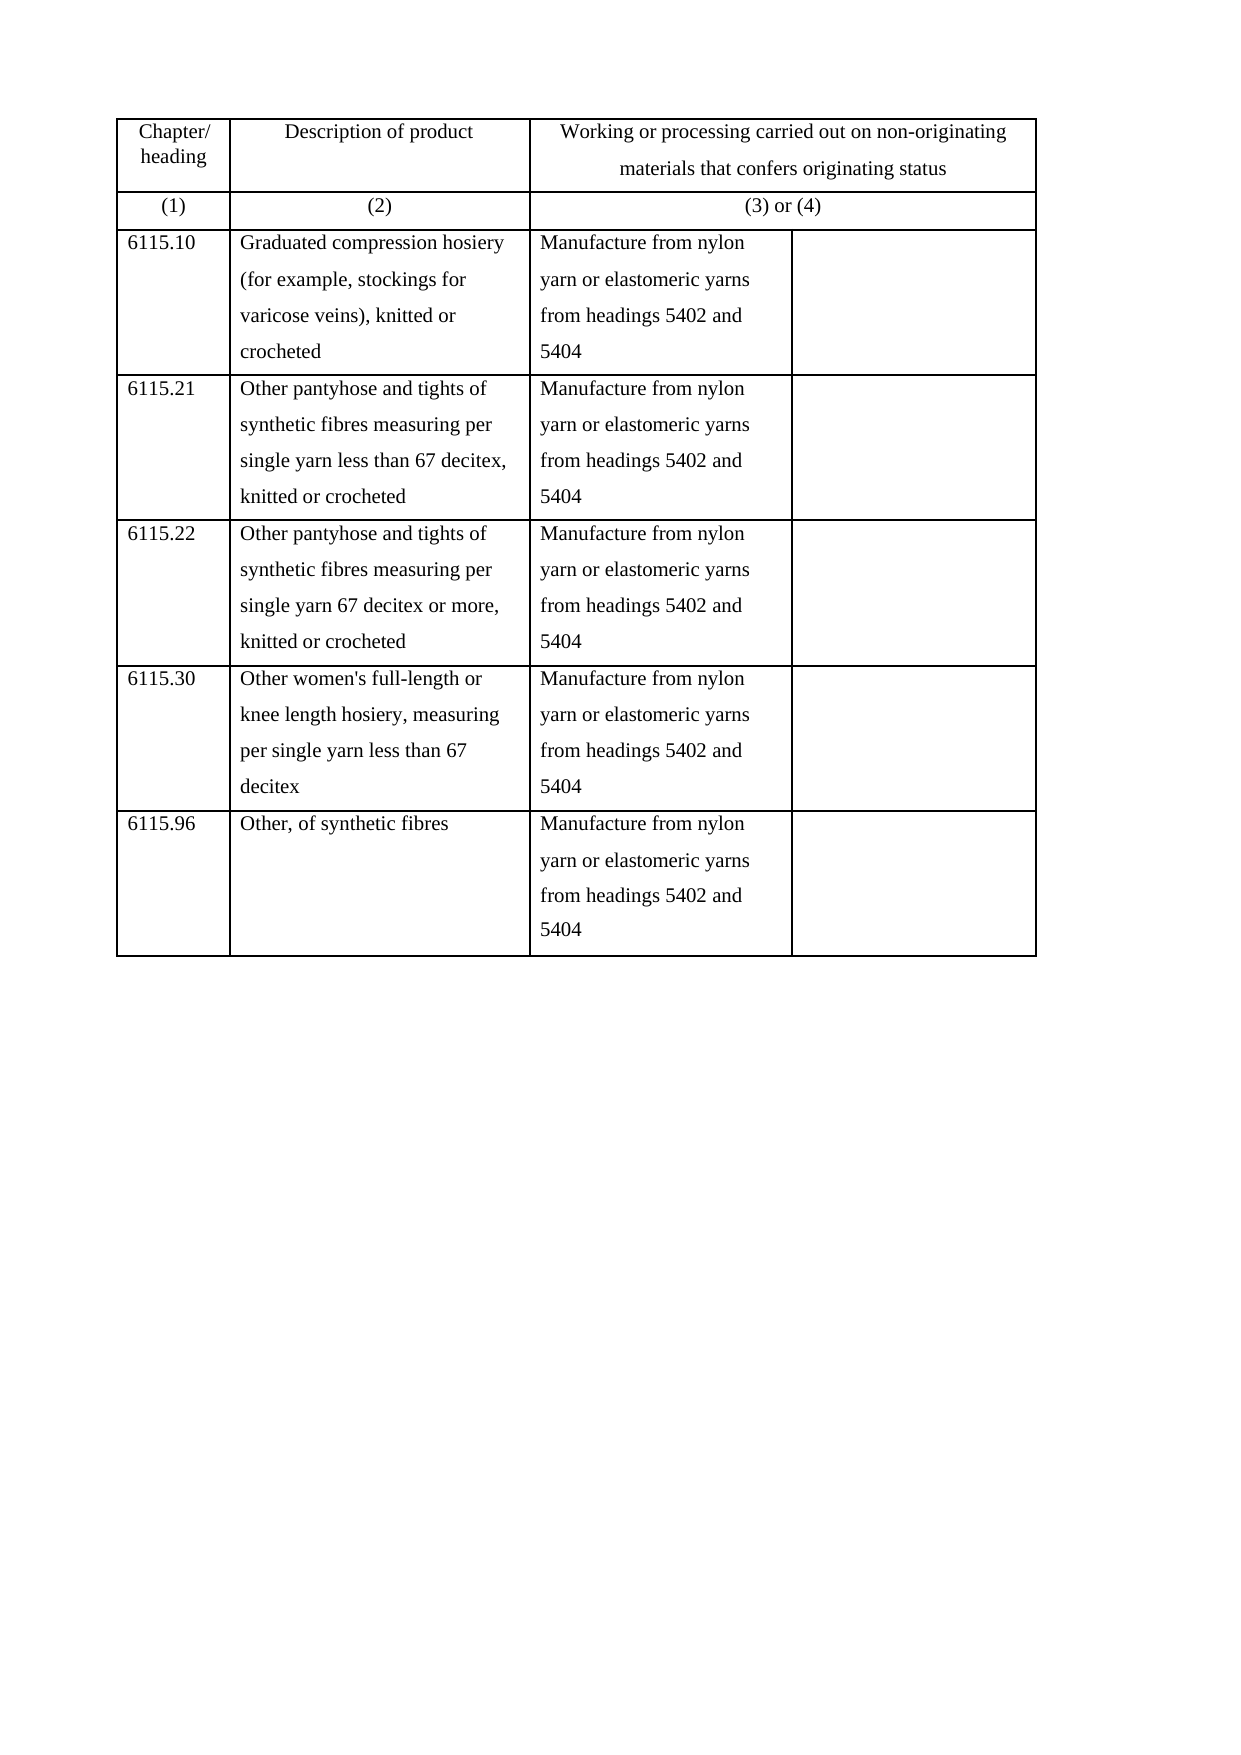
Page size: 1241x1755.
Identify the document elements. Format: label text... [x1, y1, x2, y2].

table_cell 6115.21 [118, 376, 229, 519]
table_cell [793, 376, 1035, 519]
table_cell 6115.10 [118, 231, 229, 374]
table_cell Other women's full-length or knee length hosiery, measuring per single yarn less than 67 decitex [231, 667, 529, 810]
table_cell (1) [118, 193, 229, 229]
table_cell [793, 231, 1035, 374]
table_cell 6115.30 [118, 667, 229, 810]
table_cell Manufacture from nylon yarn or elastomeric yarns from headings 5402 and 5404 [531, 376, 791, 519]
table_cell Other pantyhose and tights of synthetic fibres measuring per single yarn 67 decitex or more, knitted or crocheted [231, 521, 529, 665]
table_cell (2) [231, 193, 529, 229]
table_cell 6115.22 [118, 521, 229, 665]
table_cell Other, of synthetic fibres [231, 812, 529, 955]
table_cell Graduated compression hosiery (for example, stockings for varicose veins), knitted or crocheted [231, 231, 529, 374]
table_cell (3) or (4) [531, 193, 1035, 229]
table_cell Manufacture from nylon yarn or elastomeric yarns from headings 5402 and 5404 [531, 812, 791, 955]
table_cell [793, 521, 1035, 665]
table_header Description of product [231, 120, 529, 191]
table_cell 6115.96 [118, 812, 229, 955]
table_cell [793, 812, 1035, 955]
table_cell [793, 667, 1035, 810]
table_cell Other pantyhose and tights of synthetic fibres measuring per single yarn less than 67 decitex, knitted or crocheted [231, 376, 529, 519]
table_header Working or processing carried out on non-originating materials that confers originating status [531, 120, 1035, 191]
table_cell Manufacture from nylon yarn or elastomeric yarns from headings 5402 and 5404 [531, 521, 791, 665]
table_header Chapter/ heading [118, 120, 229, 191]
table_cell Manufacture from nylon yarn or elastomeric yarns from headings 5402 and 5404 [531, 231, 791, 374]
table_cell Manufacture from nylon yarn or elastomeric yarns from headings 5402 and 5404 [531, 667, 791, 810]
